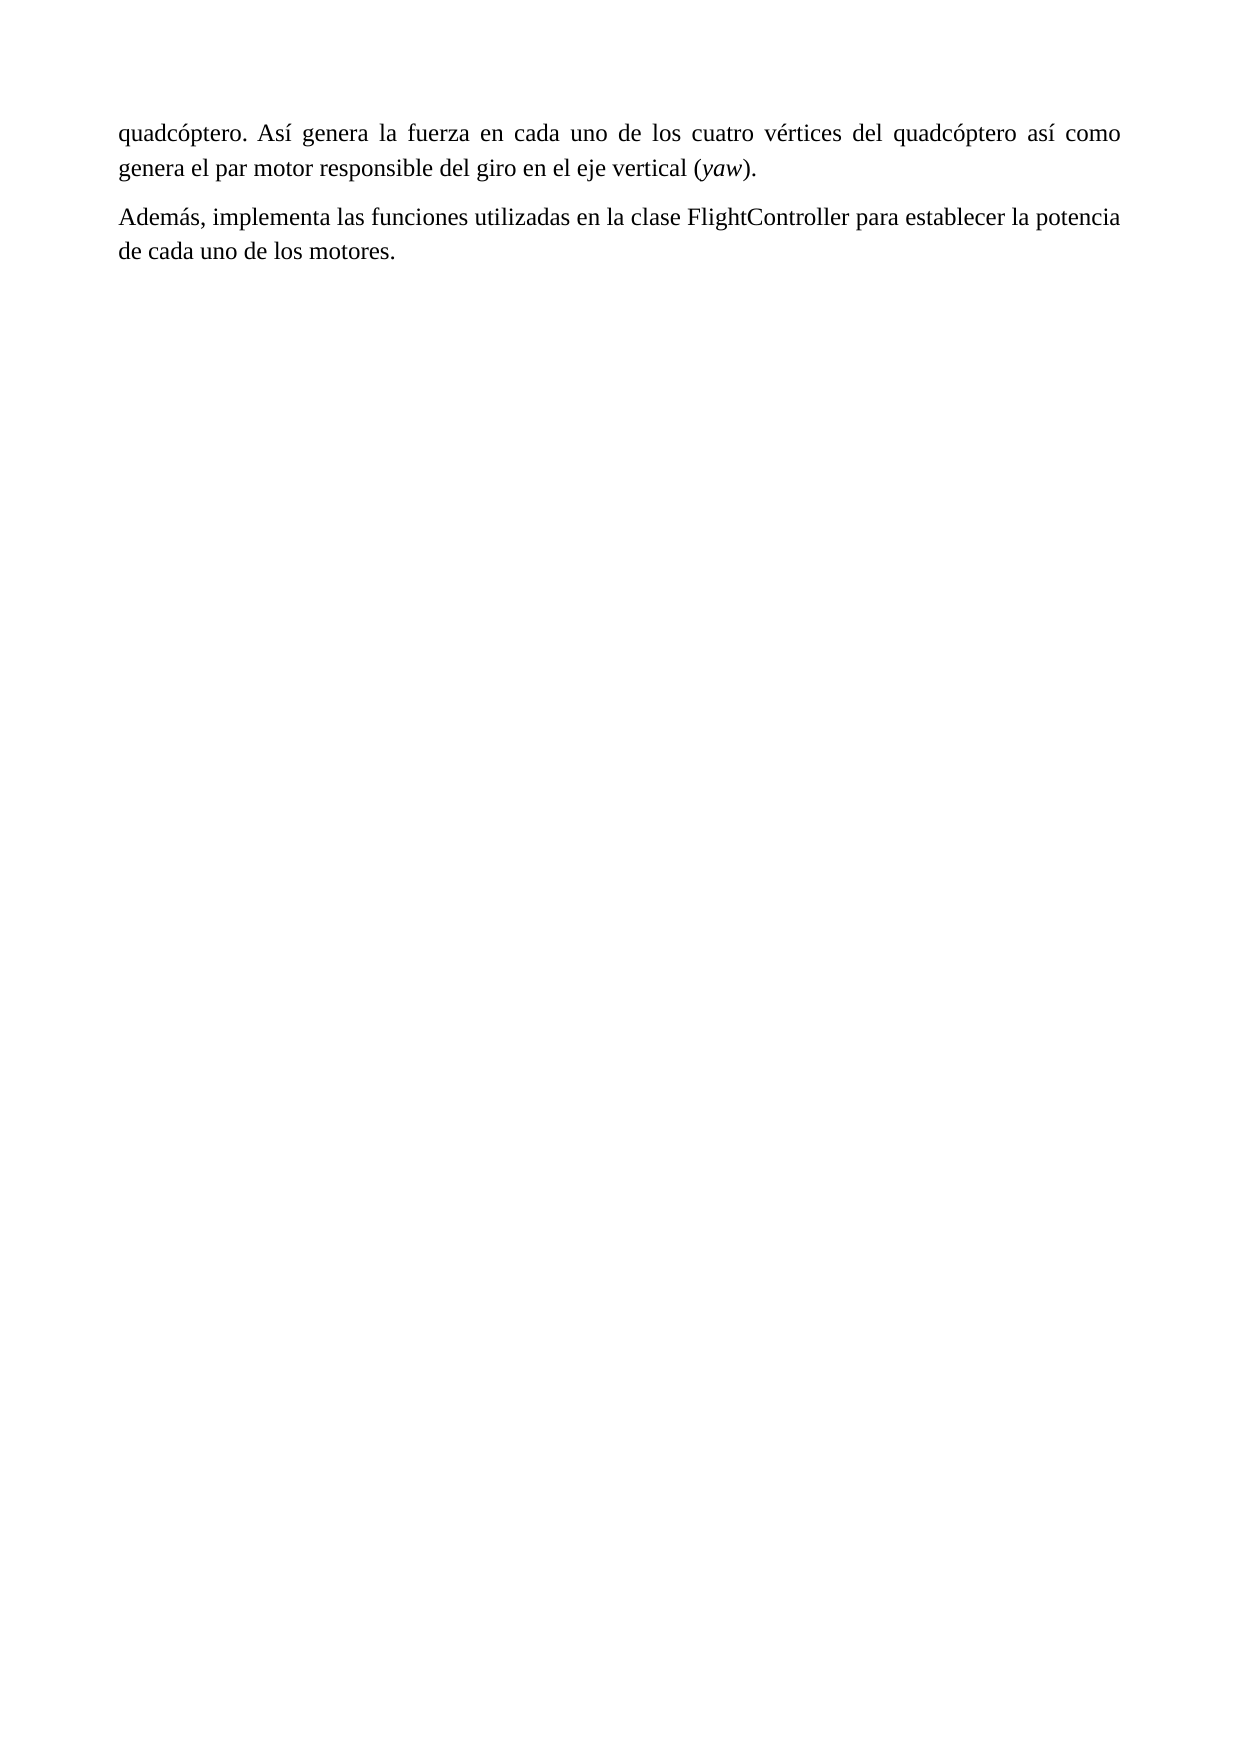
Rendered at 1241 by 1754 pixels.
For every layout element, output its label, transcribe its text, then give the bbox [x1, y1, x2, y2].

text quadcóptero. Así genera la fuerza en cada uno de los cuatro vértices del quadcóptero así como genera el par motor responsible del giro en el eje vertical (yaw). [118, 118, 1122, 181]
text Además, implementa las funciones utilizadas en la clase FlightController para establecer la potencia de cada uno de los motores. [118, 202, 1122, 265]
